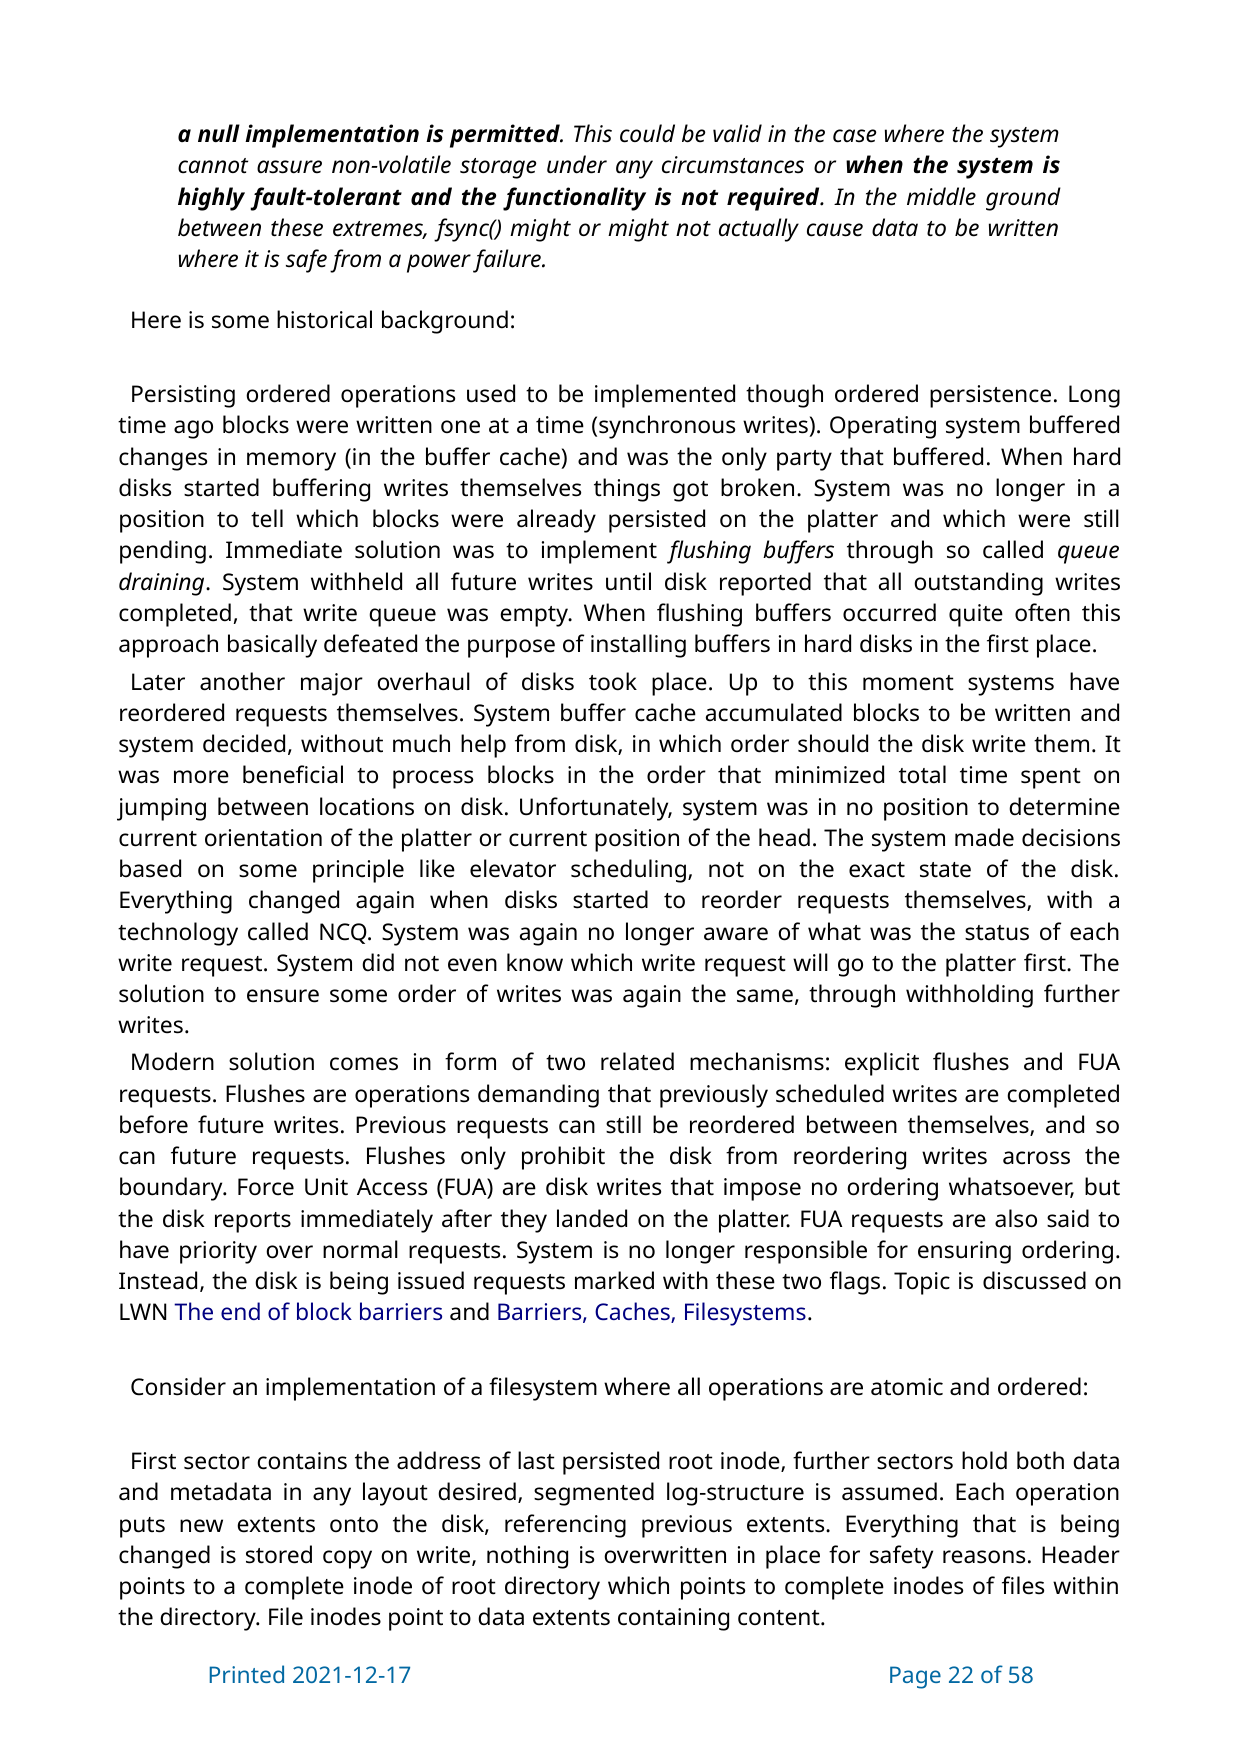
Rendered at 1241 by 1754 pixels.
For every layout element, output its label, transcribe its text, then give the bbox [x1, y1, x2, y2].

text Persisting ordered operations used to be implemented though ordered persistence. Long time ago blocks were written one at a time (synchronous writes). Operating system buffered changes in memory (in the buffer cache) and was the only party that buffered. When hard disks started buffering writes themselves things got broken. System was no longer in a position to tell which blocks were already persisted on the platter and which were still pending. Immediate solution was to implement flushing buffers through so called queue draining. System withheld all future writes until disk reported that all outstanding writes completed, that write queue was empty. When flushing buffers occurred quite often this approach basically defeated the purpose of installing buffers in hard disks in the first place. [118, 378, 1122, 659]
text Consider an implementation of a filesystem where all operations are atomic and ordered: [118, 1371, 1122, 1402]
text a null implementation is permitted. This could be valid in the case where the system cannot assure non-volatile storage under any circumstances or when the system is highly fault-tolerant and the functionality is not required. In the middle ground between these extremes, fsync() might or might not actually cause data to be written where it is safe from a power failure. [177, 118, 1063, 274]
text Here is some historical background: [118, 304, 1122, 335]
text Later another major overhaul of disks took place. Up to this moment systems have reordered requests themselves. System buffer cache accumulated blocks to be written and system decided, without much help from disk, in which order should the disk write them. It was more beneficial to process blocks in the order that minimized total time spent on jumping between locations on disk. Unfortunately, system was in no position to determine current orientation of the platter or current position of the head. The system made decisions based on some principle like elevator scheduling, not on the exact state of the disk. Everything changed again when disks started to reorder requests themselves, with a technology called NCQ. System was again no longer aware of what was the status of each write request. System did not even know which write request will go to the platter first. The solution to ensure some order of writes was again the same, through withholding further writes. [118, 665, 1122, 1040]
text Modern solution comes in form of two related mechanisms: explicit flushes and FUA requests. Flushes are operations demanding that previously scheduled writes are completed before future writes. Previous requests can still be reordered between themselves, and so can future requests. Flushes only prohibit the disk from reordering writes across the boundary. Force Unit Access (FUA) are disk writes that impose no ordering whatsoever, but the disk reports immediately after they landed on the platter. FUA requests are also said to have priority over normal requests. System is no longer responsible for ensuring ordering. Instead, the disk is being issued requests marked with these two flags. Topic is discussed on LWN The end of block barriers and Barriers, Caches, Filesystems. [118, 1046, 1122, 1328]
text First sector contains the address of last persisted root inode, further sectors hold both data and metadata in any layout desired, segmented log-structure is assumed. Each operation puts new extents onto the disk, referencing previous extents. Everything that is being changed is stored copy on write, nothing is overwritten in place for safety reasons. Header points to a complete inode of root directory which points to complete inodes of files within the directory. File inodes point to data extents containing content. [118, 1445, 1122, 1633]
